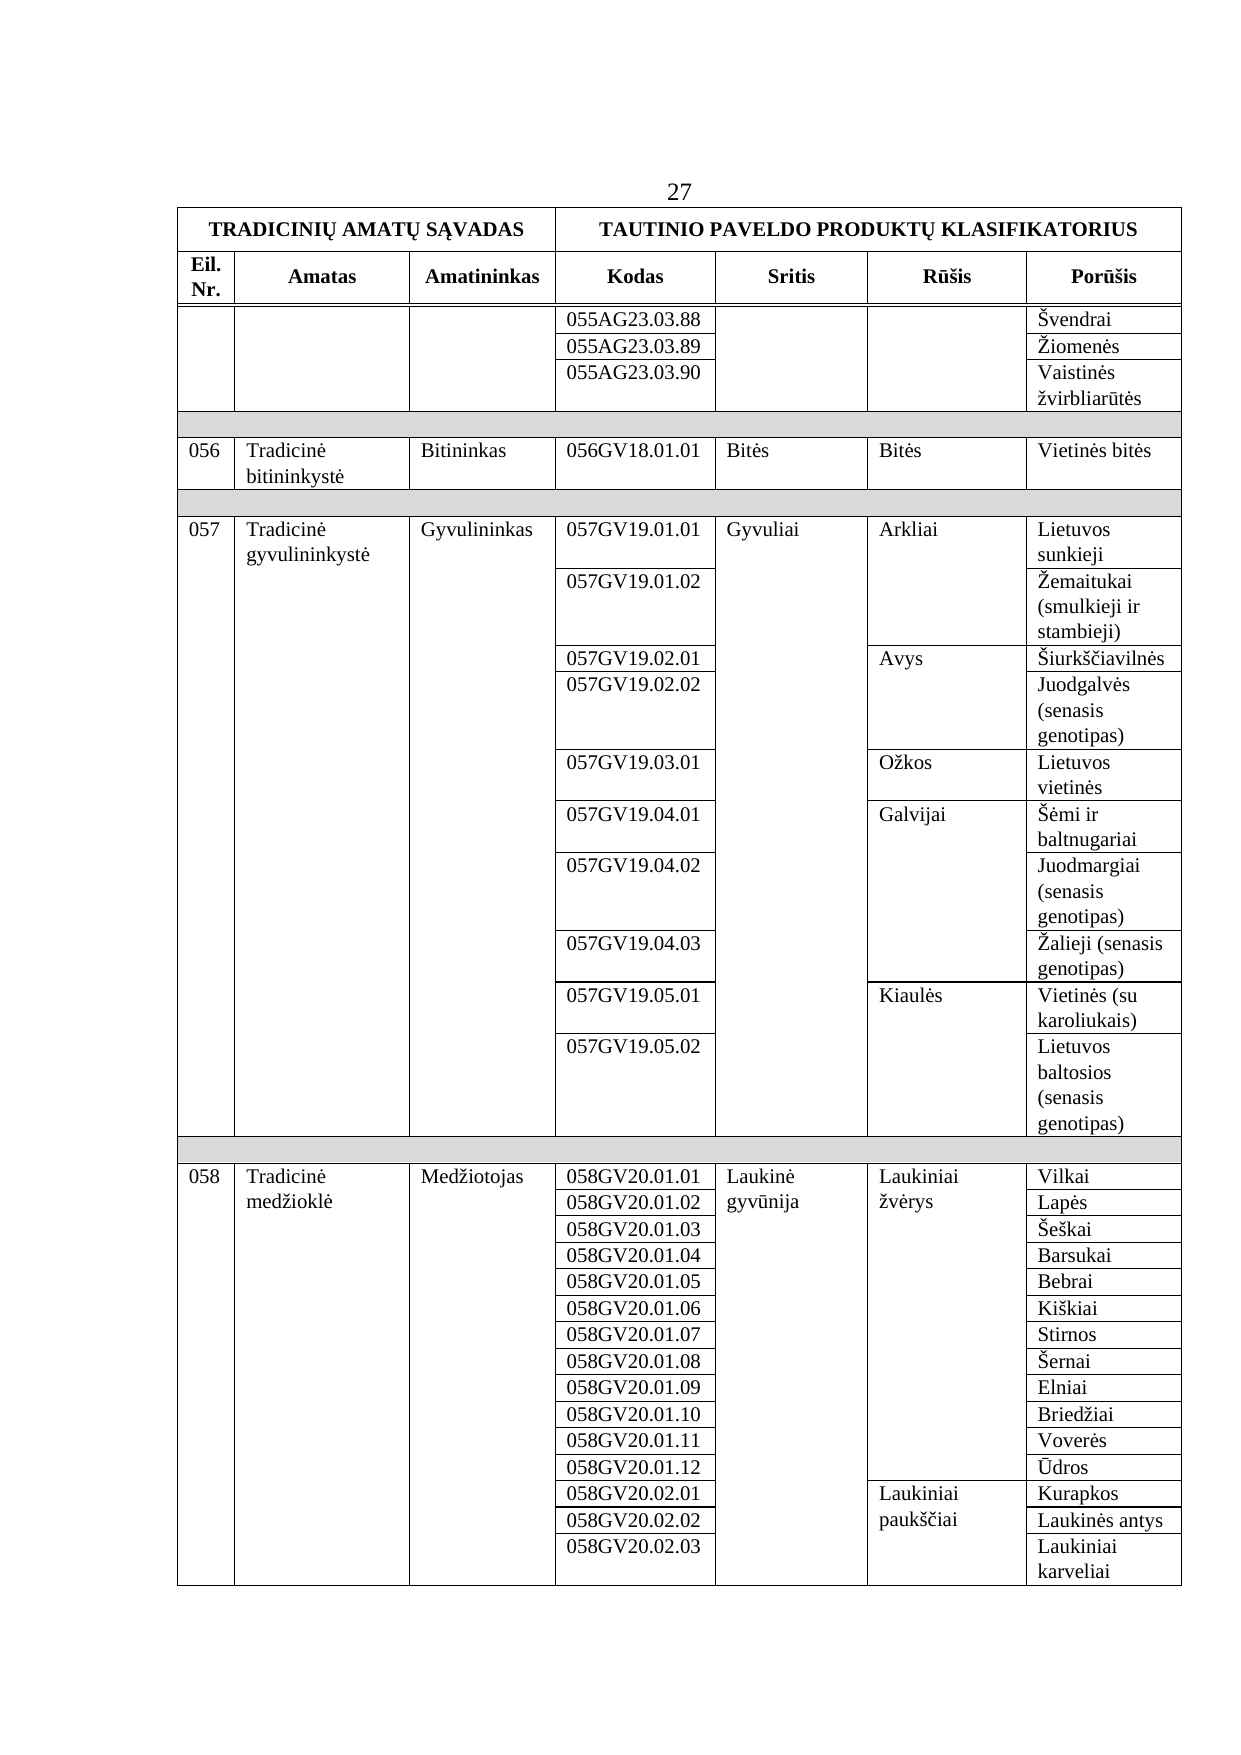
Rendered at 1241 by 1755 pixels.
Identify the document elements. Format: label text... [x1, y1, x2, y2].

table_cell Kiaulės [868, 983, 1026, 1136]
table_cell 058GV20.01.02 [556, 1190, 715, 1215]
table_cell 057GV19.03.01 [556, 750, 715, 800]
table_cell 058GV20.01.09 [556, 1375, 715, 1401]
table_cell Vietinės (su karoliukais) [1027, 983, 1181, 1033]
table_cell Juodmargiai (senasis genotipas) [1027, 853, 1181, 929]
table_header TRADICINIŲ AMATŲ SĄVADAS [178, 208, 555, 251]
table_cell 057GV19.01.01 [556, 517, 715, 567]
table_cell 056GV18.01.01 [556, 438, 715, 489]
table_cell 055AG23.03.89 [556, 334, 715, 359]
table_cell 058GV20.01.03 [556, 1216, 715, 1242]
table_cell Ožkos [868, 750, 1026, 800]
table_cell Švendrai [1027, 307, 1181, 332]
table_cell Eil. Nr. [178, 252, 234, 302]
table_cell [178, 1137, 1181, 1162]
table_cell [235, 307, 409, 411]
table_cell Lapės [1027, 1190, 1181, 1215]
table_cell Sritis [716, 252, 867, 302]
table_cell Lietuvos sunkieji [1027, 517, 1181, 567]
table_cell Voverės [1027, 1428, 1181, 1453]
table_cell Kiškiai [1027, 1296, 1181, 1321]
table_cell Žalieji (senasis genotipas) [1027, 931, 1181, 981]
table_cell Tradicinė medžioklė [235, 1164, 409, 1585]
table_cell Vilkai [1027, 1164, 1181, 1189]
table_cell 057GV19.01.02 [556, 569, 715, 645]
table_cell Kurapkos [1027, 1481, 1181, 1506]
table_cell Vietinės bitės [1027, 438, 1181, 489]
table_cell Barsukai [1027, 1243, 1181, 1268]
table_cell Gyvuliai [716, 517, 867, 1136]
table_cell 055AG23.03.90 [556, 360, 715, 411]
table_cell Medžiotojas [410, 1164, 555, 1585]
table_cell Bebrai [1027, 1269, 1181, 1295]
table_cell 057GV19.02.02 [556, 672, 715, 748]
table_cell [178, 307, 234, 411]
table_cell Laukiniai karveliai [1027, 1534, 1181, 1585]
table_cell Arkliai [868, 517, 1026, 645]
table_cell Tradicinė bitininkystė [235, 438, 409, 489]
table_cell 057GV19.05.02 [556, 1034, 715, 1136]
table_cell Laukiniai žvėrys [868, 1164, 1026, 1480]
table_cell Žemaitukai (smulkieji ir stambieji) [1027, 569, 1181, 645]
table_cell Avys [868, 646, 1026, 748]
table_cell 058GV20.01.12 [556, 1455, 715, 1480]
table_cell Juodgalvės (senasis genotipas) [1027, 672, 1181, 748]
table_cell Žiomenės [1027, 334, 1181, 359]
table_cell 058GV20.01.10 [556, 1402, 715, 1427]
table_cell Stirnos [1027, 1322, 1181, 1348]
table_cell 058 [178, 1164, 234, 1585]
table_cell Gyvulininkas [410, 517, 555, 1136]
table_header TAUTINIO PAVELDO PRODUKTŲ KLASIFIKATORIUS [556, 208, 1181, 251]
table_cell Ūdros [1027, 1455, 1181, 1480]
table_cell Rūšis [868, 252, 1026, 302]
table_cell Amatininkas [410, 252, 555, 302]
table_cell Elniai [1027, 1375, 1181, 1401]
table_cell 058GV20.01.05 [556, 1269, 715, 1295]
table_cell 058GV20.02.01 [556, 1481, 715, 1506]
table_cell 057 [178, 517, 234, 1136]
table_cell 058GV20.02.03 [556, 1534, 715, 1585]
table_cell Laukinė gyvūnija [716, 1164, 867, 1585]
table_cell [178, 412, 1181, 437]
table_cell 058GV20.01.08 [556, 1349, 715, 1374]
table_cell 057GV19.02.01 [556, 646, 715, 671]
table_cell 057GV19.04.03 [556, 931, 715, 981]
table_cell 058GV20.02.02 [556, 1508, 715, 1533]
table_cell Briedžiai [1027, 1402, 1181, 1427]
table_cell [410, 307, 555, 411]
table_cell Šeškai [1027, 1216, 1181, 1242]
table_cell Lietuvos baltosios (senasis genotipas) [1027, 1034, 1181, 1136]
table_cell Galvijai [868, 801, 1026, 981]
table_cell Porūšis [1027, 252, 1181, 302]
table_cell 056 [178, 438, 234, 489]
table_cell 057GV19.04.01 [556, 801, 715, 852]
table_cell Laukinės antys [1027, 1508, 1181, 1533]
table_cell 058GV20.01.11 [556, 1428, 715, 1453]
table_cell Vaistinės žvirbliarūtės [1027, 360, 1181, 411]
table_cell Kodas [556, 252, 715, 302]
table_cell 058GV20.01.04 [556, 1243, 715, 1268]
table_cell Šiurkščiavilnės [1027, 646, 1181, 671]
table_cell 058GV20.01.06 [556, 1296, 715, 1321]
table_cell Lietuvos vietinės [1027, 750, 1181, 800]
table_cell 058GV20.01.07 [556, 1322, 715, 1348]
table_cell Bitės [868, 438, 1026, 489]
table_cell 057GV19.04.02 [556, 853, 715, 929]
table_cell Bitės [716, 438, 867, 489]
table_cell 057GV19.05.01 [556, 983, 715, 1033]
table_cell Šernai [1027, 1349, 1181, 1374]
table_cell [868, 307, 1026, 411]
table_cell Tradicinė gyvulininkystė [235, 517, 409, 1136]
table_cell Šėmi ir baltnugariai [1027, 801, 1181, 852]
table_cell [716, 307, 867, 411]
table_cell [178, 490, 1181, 516]
table_cell Bitininkas [410, 438, 555, 489]
table_cell Laukiniai paukščiai [868, 1481, 1026, 1585]
table_cell 058GV20.01.01 [556, 1164, 715, 1189]
table_cell Amatas [235, 252, 409, 302]
table_cell 055AG23.03.88 [556, 307, 715, 332]
